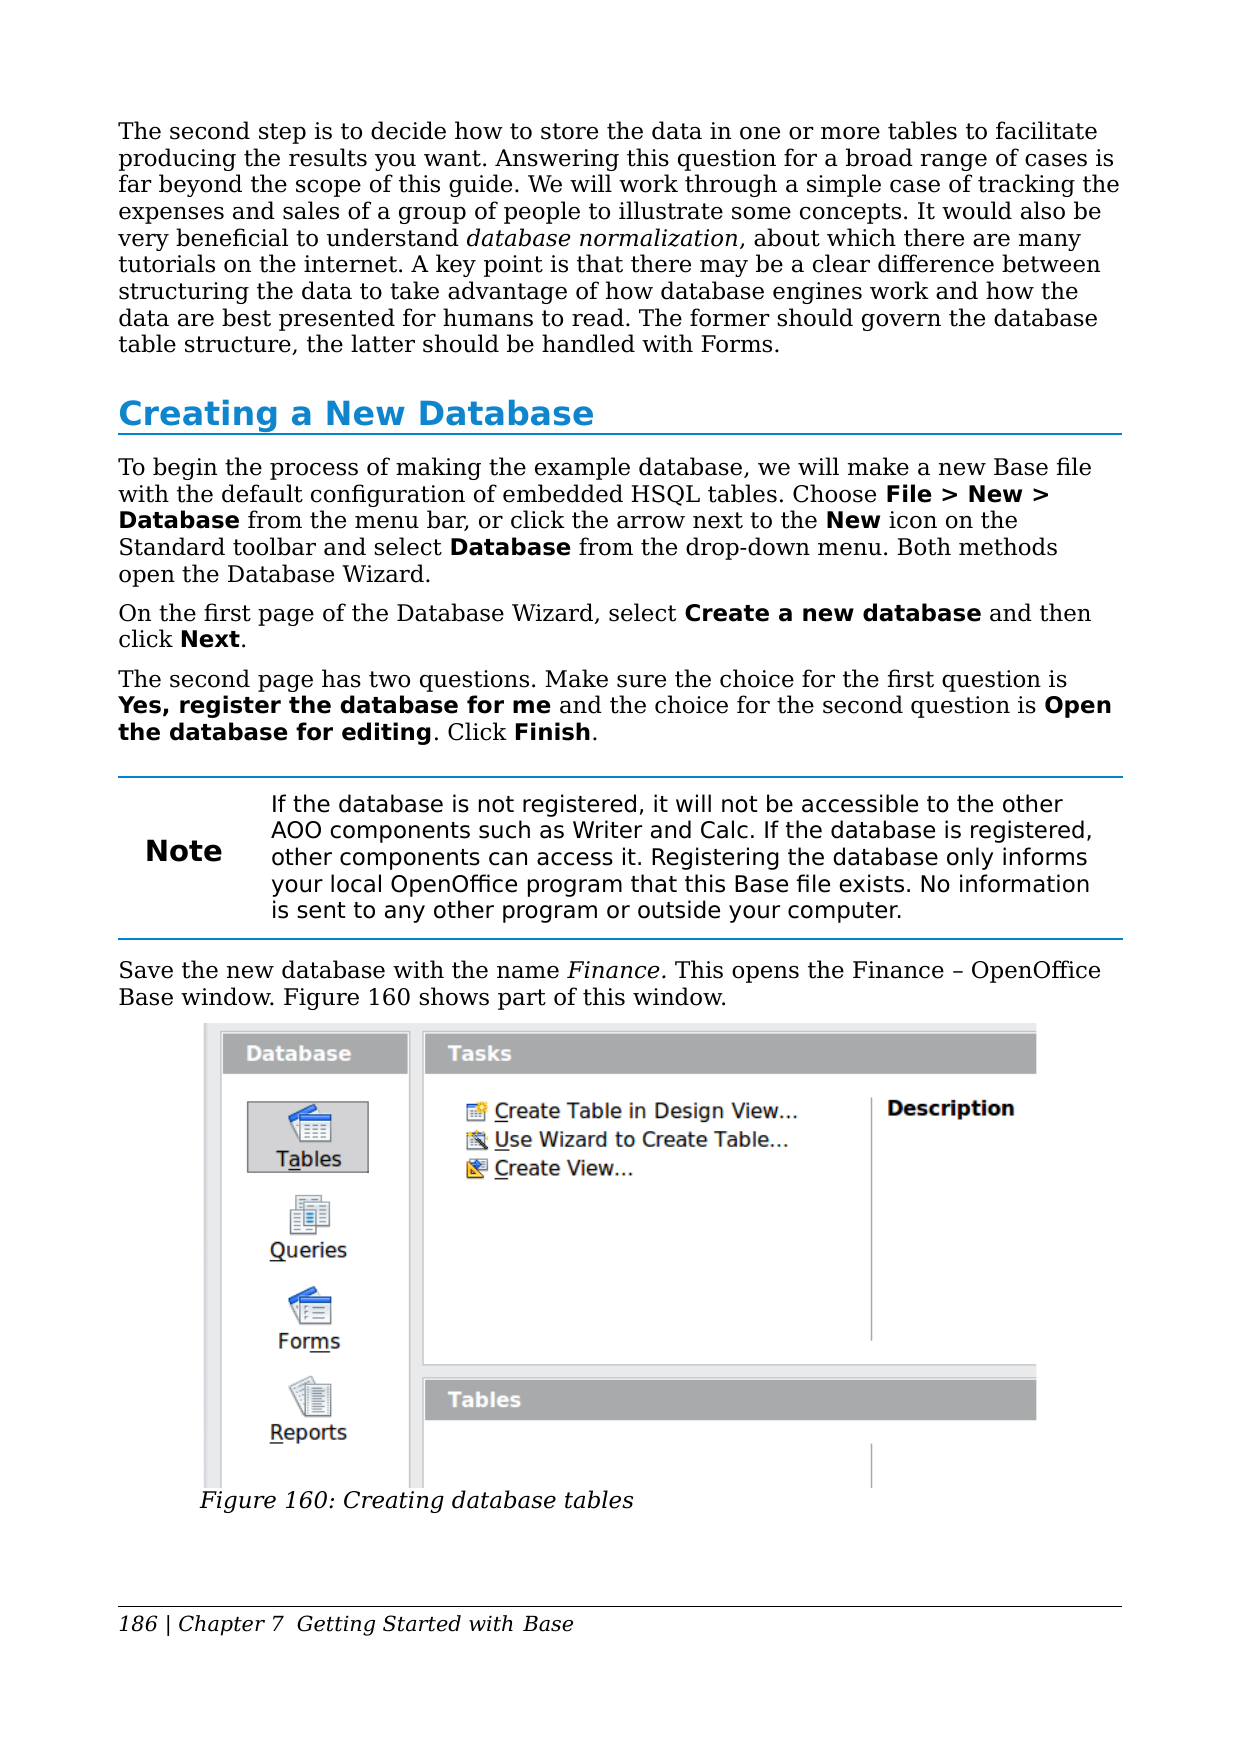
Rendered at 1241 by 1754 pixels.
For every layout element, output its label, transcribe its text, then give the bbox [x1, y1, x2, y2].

text The second step is to decide how to store the data in one or more tables to facilitate producing the results you want. Answering this question for a broad range of cases is far beyond the scope of this guide. We will work through a simple case of tracking the expenses and sales of a group of people to illustrate some concepts. It would also be very beneficial to understand database normalization, about which there are many tutorials on the internet. A key point is that there may be a clear difference between structuring the data to take advantage of how database engines work and how the data are best presented for humans to read. The former should govern the database table structure, the latter should be handled with Forms. [118, 118, 1122, 358]
text Figure : Creating database tables [200, 1484, 1041, 1514]
text To begin the process of making the example database, we will make a new Base file with the default configuration of embedded HSQL tables. Choose File > New > Database from the menu bar, or click the arrow next to the New icon on the Standard toolbar and select Database from the drop-down menu. Both methods open the Database Wizard. [118, 454, 1122, 587]
text Save the new database with the name Finance. This opens the Finance – OpenOffice Base window. Figure 160 shows part of this window. [118, 957, 1122, 1011]
table_header Note [118, 778, 249, 937]
table_header If the database is not registered, it will not be accessible to the other AOO components such as Writer and Calc. If the database is registered, other components can access it. Registering the database only informs your local OpenOffice program that this Base file exists. No information is sent to any other program or outside your computer. [250, 778, 1123, 937]
text On the first page of the Database Wizard, select Create a new database and then click Next. [118, 600, 1122, 653]
picture [203, 1023, 1037, 1488]
text The second page has two questions. Make sure the choice for the first question is Yes, register the database for me and the choice for the second question is Open the database for editing. Click Finish. [118, 666, 1122, 746]
subtitle Creating a New Database [118, 394, 1122, 433]
